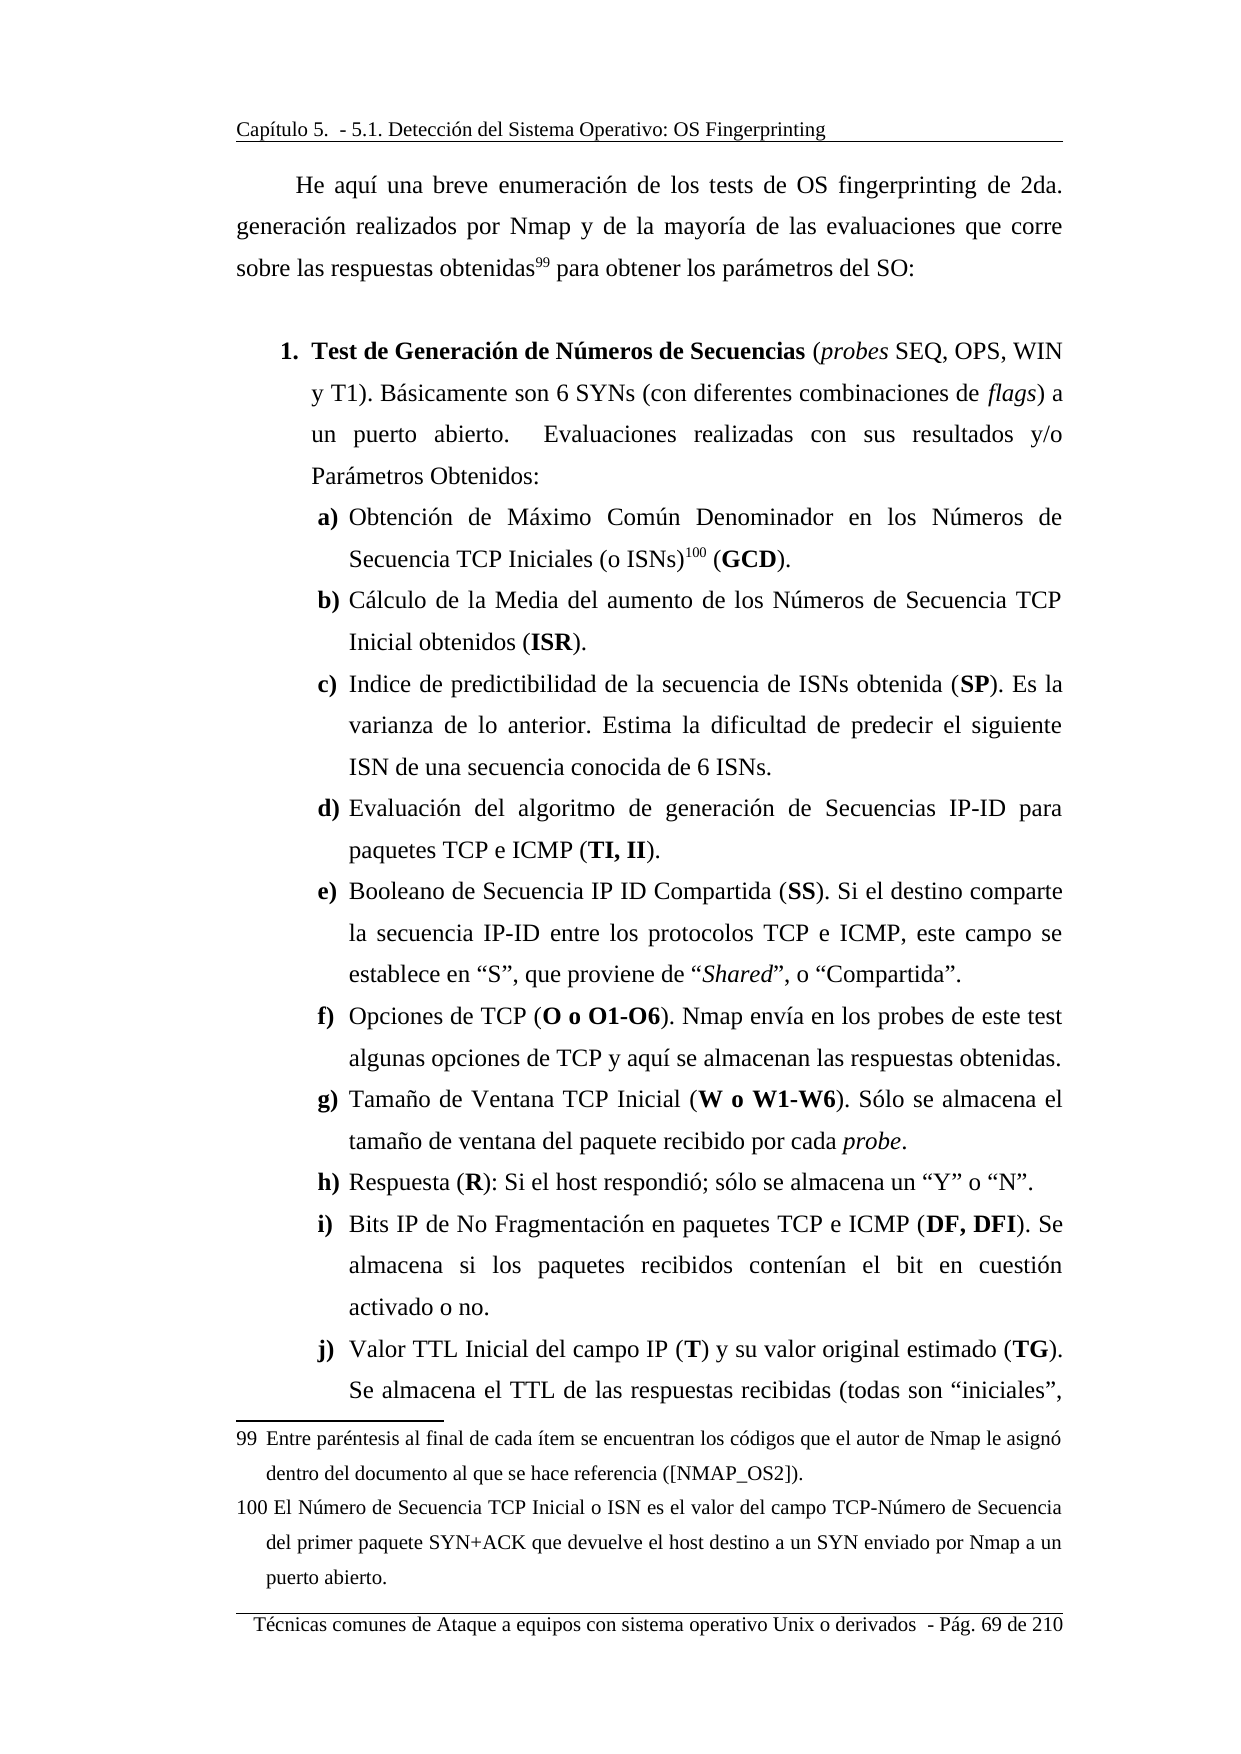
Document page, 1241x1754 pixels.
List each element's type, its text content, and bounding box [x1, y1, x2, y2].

text He aquí una breve enumeración de los tests de OS fingerprinting de 2da. generación realizados por Nmap y de la mayoría de las evaluaciones que corre sobre las respuestas obtenidas para obtener los parámetros del SO: [236, 171, 1063, 282]
list Cálculo de la Media del aumento de los Números de Secuencia TCP Inicial obtenidos (ISR). [311, 587, 1063, 656]
list El Número de Secuencia TCP Inicial o ISN es el valor del campo TCP-Número de Secuencia del primer paquete SYN+ACK que devuelve el host destino a un SYN enviado por Nmap a un puerto abierto. [236, 1496, 1063, 1589]
list Respuesta (R): Si el host respondió; sólo se almacena un “Y” o “N”. [311, 1168, 1063, 1196]
list Test de Generación de Números de Secuencias (probes SEQ, OPS, WIN y T1). Básicamente son 6 SYNs (con diferentes combinaciones de flags) a un puerto abierto. Evaluaciones realizadas con sus resultados y/o Parámetros Obtenidos: [274, 337, 1063, 489]
list Indice de predictibilidad de la secuencia de ISNs obtenida (SP). Es la varianza de lo anterior. Estima la dificultad de predecir el siguiente ISN de una secuencia conocida de 6 ISNs. [311, 670, 1063, 781]
list Bits IP de No Fragmentación en paquetes TCP e ICMP (DF, DFI). Se almacena si los paquetes recibidos contenían el bit en cuestión activado o no. [311, 1210, 1063, 1321]
list Evaluación del algoritmo de generación de Secuencias IP-ID para paquetes TCP e ICMP (TI, II). [311, 794, 1063, 864]
text Entre paréntesis al final de cada ítem se encuentran los códigos que el autor de Nmap le asignó dentro del documento al que se hace referencia ([NMAP_OS2]). [236, 1427, 1063, 1484]
list Valor TTL Inicial del campo IP (T) y su valor original estimado (TG). Se almacena el TTL de las respuestas recibidas (todas son “iniciales”, [311, 1335, 1063, 1404]
list Booleano de Secuencia IP ID Compartida (SS). Si el destino comparte la secuencia IP-ID entre los protocolos TCP e ICMP, este campo se establece en “S”, que proviene de “Shared”, o “Compartida”. [311, 877, 1063, 988]
list Tamaño de Ventana TCP Inicial (W o W1-W6). Sólo se almacena el tamaño de ventana del paquete recibido por cada probe. [311, 1085, 1063, 1154]
list Opciones de TCP (O o O1-O6). Nmap envía en los probes de este test algunas opciones de TCP y aquí se almacenan las respuestas obtenidas. [311, 1002, 1063, 1071]
list Obtención de Máximo Común Denominador en los Números de Secuencia TCP Iniciales (o ISNs) (GCD). [311, 503, 1063, 573]
